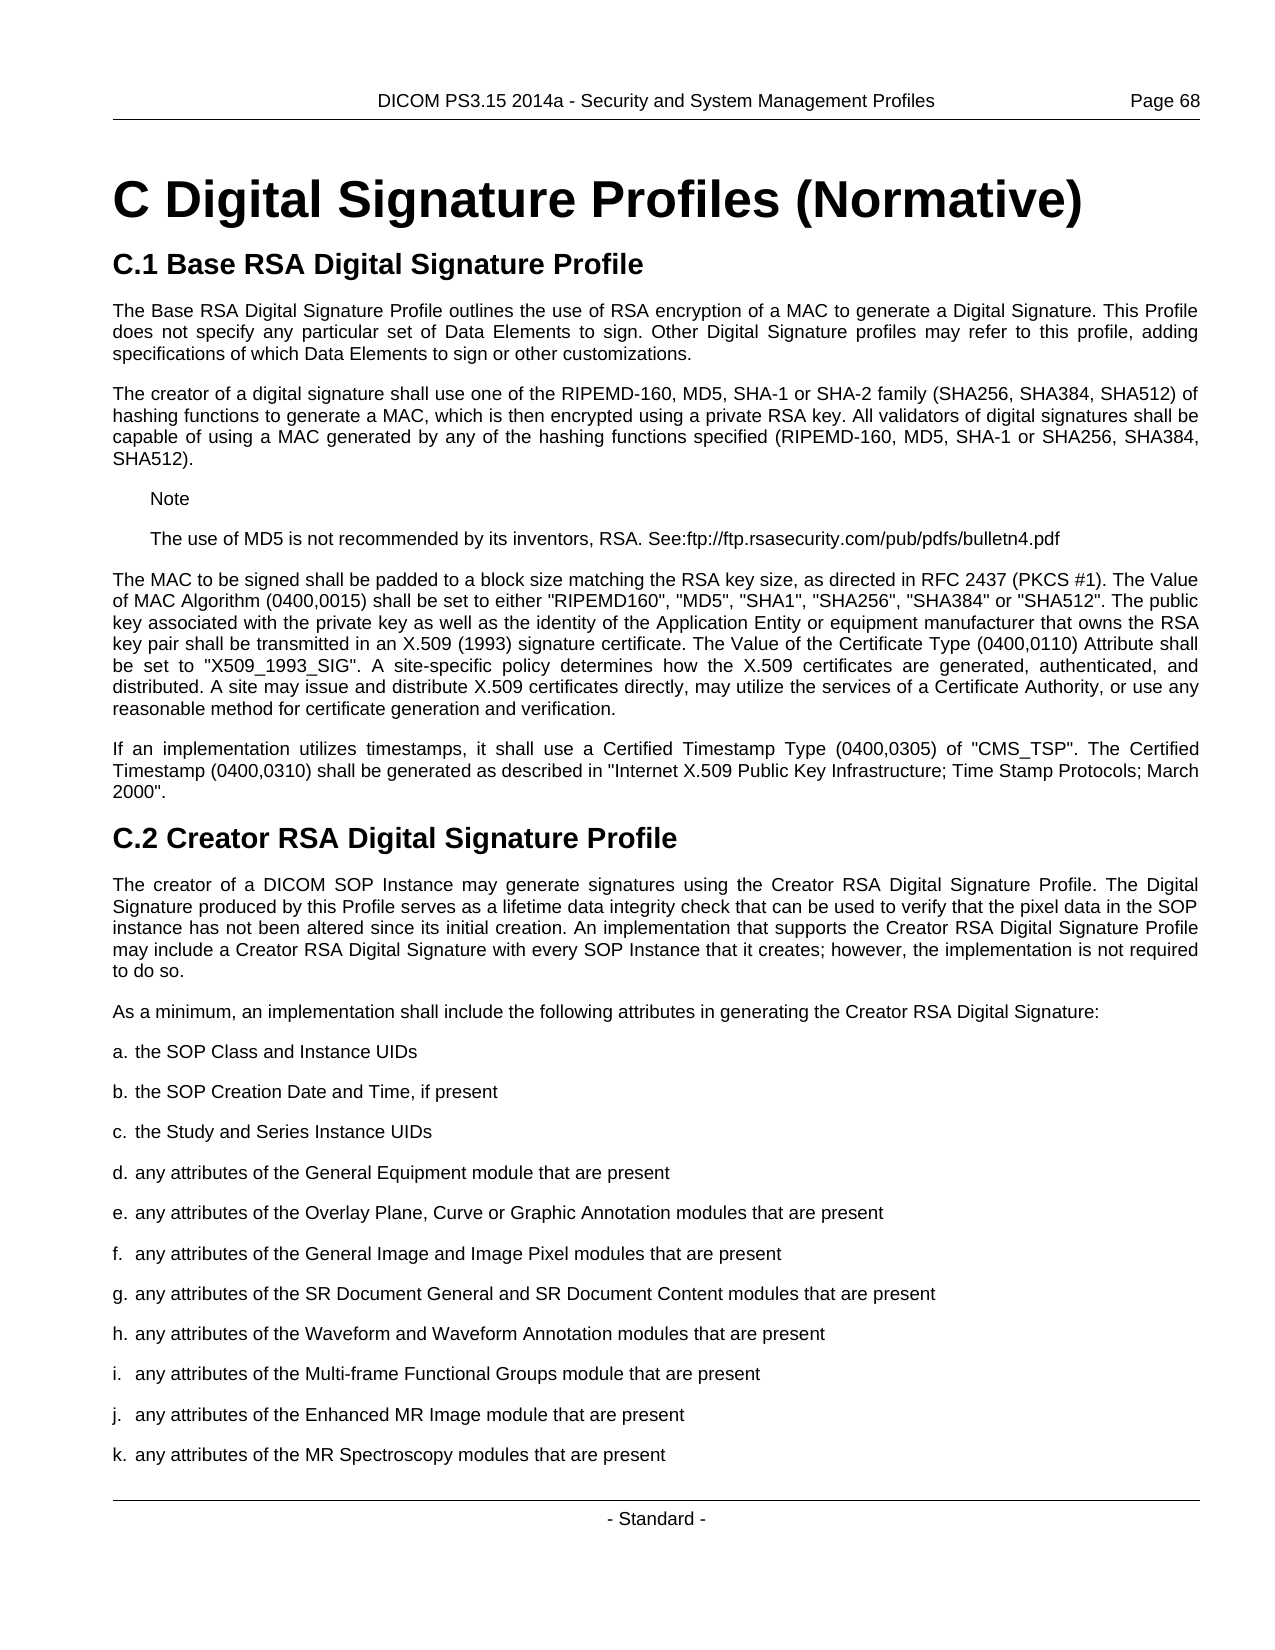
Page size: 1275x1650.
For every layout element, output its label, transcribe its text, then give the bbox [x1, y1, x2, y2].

text The creator of a DICOM SOP Instance may generate signatures using the Creator RSA Digital Signature Profile. The Digital Signature produced by this Profile serves as a lifetime data integrity check that can be used to verify that the pixel data in the SOP instance has not been altered since its initial creation. An implementation that supports the Creator RSA Digital Signature Profile may include a Creator RSA Digital Signature with every SOP Instance that it creates; however, the implementation is not required to do so. [112, 874, 1200, 982]
list the SOP Creation Date and Time, if present [112, 1081, 1200, 1103]
list any attributes of the Overlay Plane, Curve or Graphic Annotation modules that are present [112, 1202, 1200, 1223]
list any attributes of the General Image and Image Pixel modules that are present [112, 1242, 1200, 1264]
list any attributes of the Enhanced MR Image module that are present [112, 1403, 1200, 1425]
text Note [150, 488, 1162, 509]
text C Digital Signature Profiles (Normative) [112, 169, 1200, 228]
list any attributes of the Waveform and Waveform Annotation modules that are present [112, 1323, 1200, 1344]
text The Base RSA Digital Signature Profile outlines the use of RSA encryption of a MAC to generate a Digital Signature. This Profile does not specify any particular set of Data Elements to sign. Other Digital Signature profiles may refer to this profile, adding specifications of which Data Elements to sign or other customizations. [112, 299, 1200, 364]
text The use of MD5 is not recommended by its inventors, RSA. See:ftp://ftp.rsasecurity.com/pub/pdfs/bulletn4.pdf [150, 528, 1162, 550]
text The MAC to be signed shall be padded to a block size matching the RSA key size, as directed in RFC 2437 (PKCS #1). The Value of MAC Algorithm (0400,0015) shall be set to either "RIPEMD160", "MD5", "SHA1", "SHA256", "SHA384" or "SHA512". The public key associated with the private key as well as the identity of the Application Entity or equipment manufacturer that owns the RSA key pair shall be transmitted in an X.509 (1993) signature certificate. The Value of the Certificate Type (0400,0110) Attribute shall be set to "X509_1993_SIG". A site-specific policy determines how the X.509 certificates are generated, authenticated, and distributed. A site may issue and distribute X.509 certificates directly, may utilize the services of a Certificate Authority, or use any reasonable method for certificate generation and verification. [112, 568, 1200, 719]
list any attributes of the Multi-frame Functional Groups module that are present [112, 1363, 1200, 1385]
text C.1 Base RSA Digital Signature Profile [112, 247, 1200, 281]
list the SOP Class and Instance UIDs [112, 1041, 1200, 1062]
text If an implementation utilizes timestamps, it shall use a Certified Timestamp Type (0400,0305) of "CMS_TSP". The Certified Timestamp (0400,0310) shall be generated as described in "Internet X.509 Public Key Infrastructure; Time Stamp Protocols; March 2000". [112, 738, 1200, 803]
list the Study and Series Instance UIDs [112, 1121, 1200, 1143]
text The creator of a digital signature shall use one of the RIPEMD-160, MD5, SHA-1 or SHA-2 family (SHA256, SHA384, SHA512) of hashing functions to generate a MAC, which is then encrypted using a private RSA key. All validators of digital signatures shall be capable of using a MAC generated by any of the hashing functions specified (RIPEMD-160, MD5, SHA-1 or SHA256, SHA384, SHA512). [112, 383, 1200, 469]
list any attributes of the General Equipment module that are present [112, 1162, 1200, 1183]
list any attributes of the MR Spectroscopy modules that are present [112, 1444, 1200, 1465]
list any attributes of the SR Document General and SR Document Content modules that are present [112, 1283, 1200, 1304]
text C.2 Creator RSA Digital Signature Profile [112, 822, 1200, 855]
text As a minimum, an implementation shall include the following attributes in generating the Creator RSA Digital Signature: [112, 1000, 1200, 1022]
